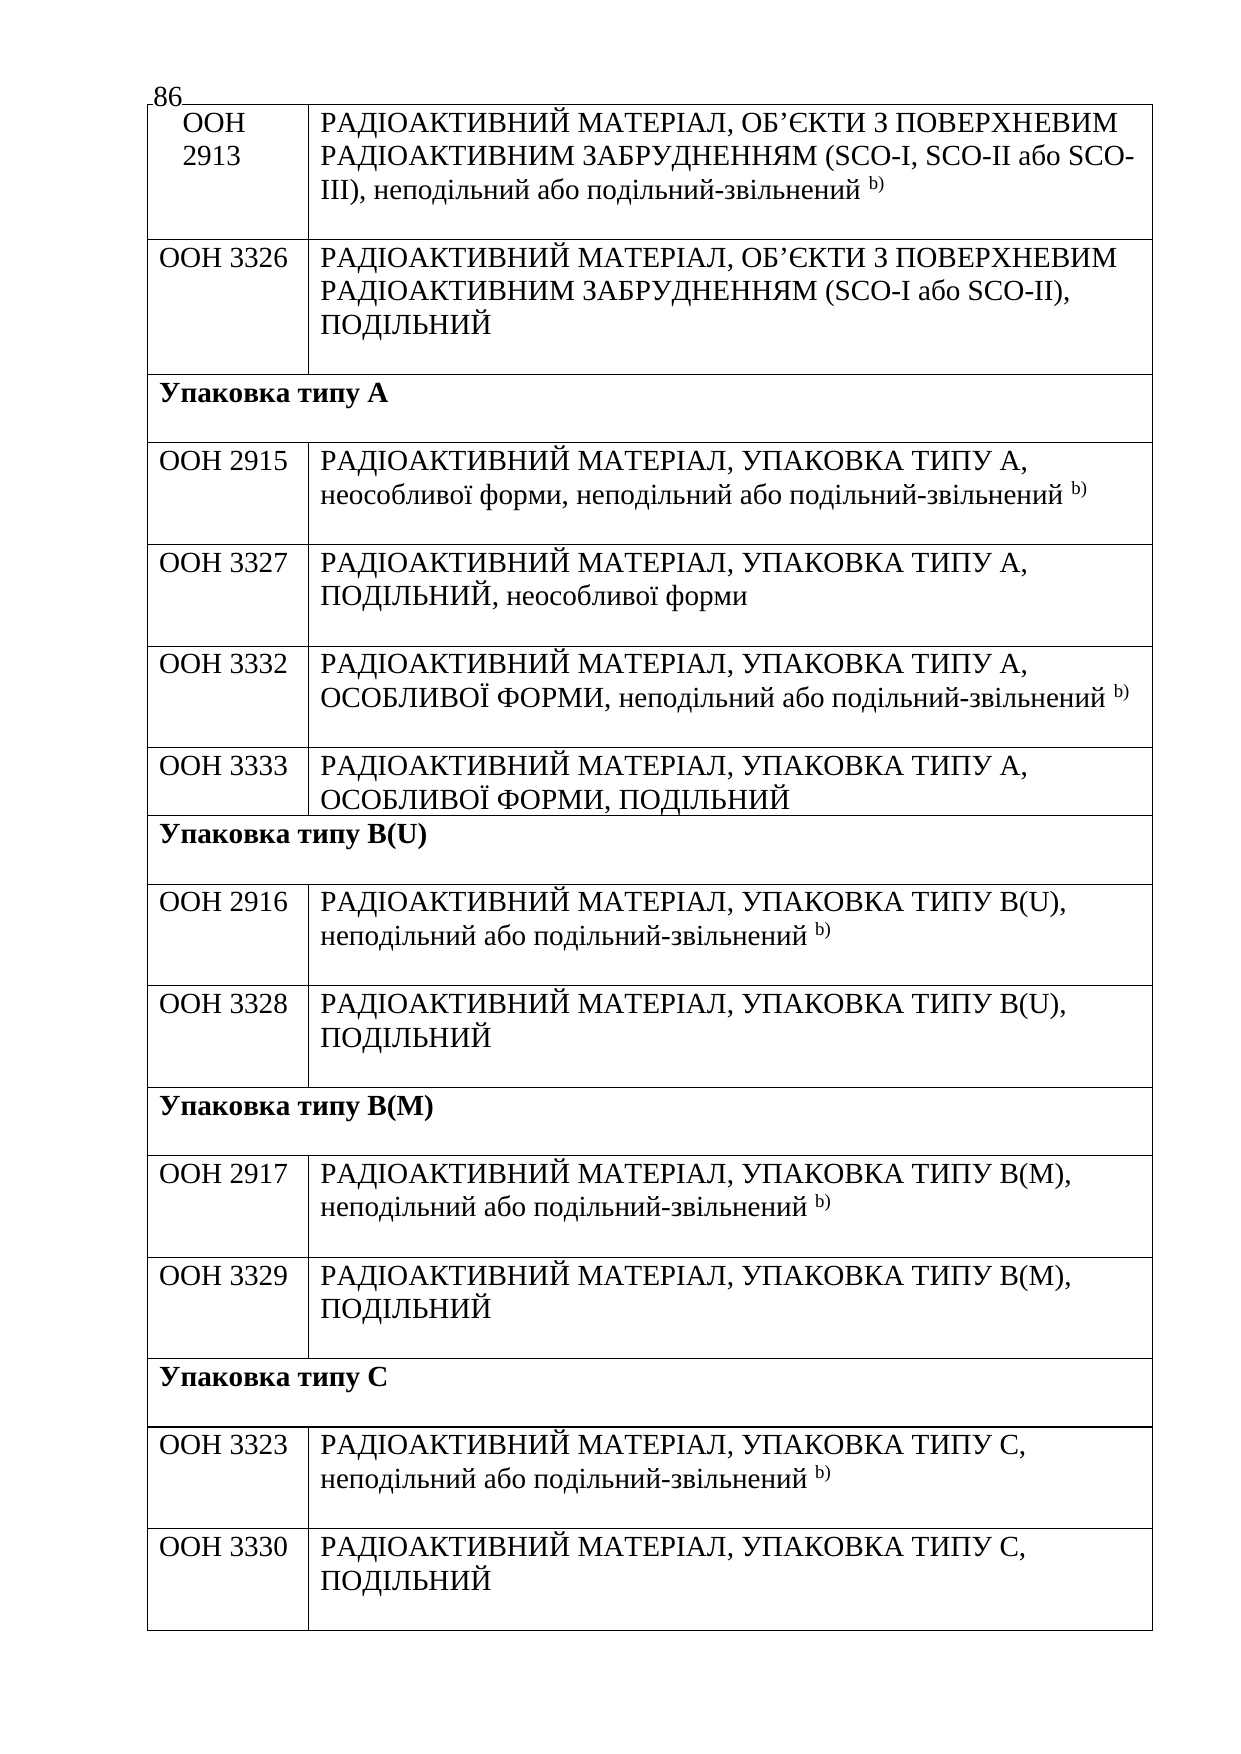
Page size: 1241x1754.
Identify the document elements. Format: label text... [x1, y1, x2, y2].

table_cell Упаковка типу С [148, 1359, 1152, 1426]
table_cell ООН 2915 [148, 443, 308, 544]
table_cell РАДІОАКТИВНИЙ МАТЕРІАЛ, УПАКОВКА ТИПУ А, ОСОБЛИВОЇ ФОРМИ, неподільний або подільний-звільнений b) [309, 647, 1152, 747]
table_cell РАДІОАКТИВНИЙ МАТЕРІАЛ, ОБ’ЄКТИ З ПОВЕРХНевиМ РАДІОАКТИВНИМ ЗАБРУДНЕННЯМ (SCO-І, SCO-ІІ або SCO-ІІІ), неподільний або подільний-звільнений b) [309, 105, 1152, 239]
table_cell ООН 3323 [148, 1428, 308, 1528]
table_cell РАДІОАКТИВНИЙ МАТЕРІАЛ, УПАКОВКА ТИПУ А, ОСОБЛИВОЇ ФОРМИ, ПОДІЛЬНИЙ [309, 748, 1152, 815]
table_cell ООН 3332 [148, 647, 308, 747]
table_cell ООН 2916 [148, 885, 308, 985]
table_cell РАДІОАКТИВНИЙ МАТЕРІАЛ, УПАКОВКА ТИПУ В(М), ПОДІЛЬНИЙ [309, 1258, 1152, 1358]
table_cell Упаковка типу А [148, 375, 1152, 442]
table_cell РАДІОАКТИВНИЙ МАТЕРІАЛ, ОБ’ЄКТИ З ПОВЕРХНЕВИМ РАДІОАКТИВНИМ ЗАБРУДНЕННЯМ (SCO-I або SCO-II), ПОДІЛЬНИЙ [309, 240, 1152, 374]
table_cell ООН 2917 [148, 1156, 308, 1257]
table_cell ООН 3333 [148, 748, 308, 815]
table_cell ООН 3330 [148, 1529, 308, 1630]
table_cell РАДІОАКТИВНИЙ МАТЕРІАЛ, УПАКОВКА ТИПУ C, неподільний або подільний-звільнений b) [309, 1428, 1152, 1528]
table_cell Упаковка типу B(U) [148, 816, 1152, 883]
table_cell Упаковка типу B(М) [148, 1088, 1152, 1155]
table_cell ООН 3329 [148, 1258, 308, 1358]
table_cell ООН 3327 [148, 545, 308, 646]
table_cell РАДІОАКТИВНИЙ МАТЕРІАЛ, УПАКОВКА ТИПУ В(М), неподільний або подільний-звільнений b) [309, 1156, 1152, 1257]
table_cell РАДІОАКТИВНИЙ МАТЕРІАЛ, УПАКОВКА ТИПУ А, неособливої форми, неподільний або подільний-звільнений b) [309, 443, 1152, 544]
table_cell РАДІОАКТИВНИЙ МАТЕРІАЛ, УПАКОВКА ТИПУ А, ПОДІЛЬНИЙ, неособливої форми [309, 545, 1152, 646]
table_cell ООН 3328 [148, 986, 308, 1087]
table_cell РАДІОАКТИВНИЙ МАТЕРІАЛ, УПАКОВКА ТИПУ С, ПОДІЛЬНИЙ [309, 1529, 1152, 1630]
table_cell ООН 2913 [148, 105, 308, 239]
table_cell ООН 3326 [148, 240, 308, 374]
table_cell РАДІОАКТИВНИЙ МАТЕРІАЛ, УПАКОВКА ТИПУ B(U), ПОДІЛЬНИЙ [309, 986, 1152, 1087]
table_cell РАДІОАКТИВНИЙ МАТЕРІАЛ, УПАКОВКА ТИПУ B(U), неподільний або подільний-звільнений b) [309, 885, 1152, 985]
